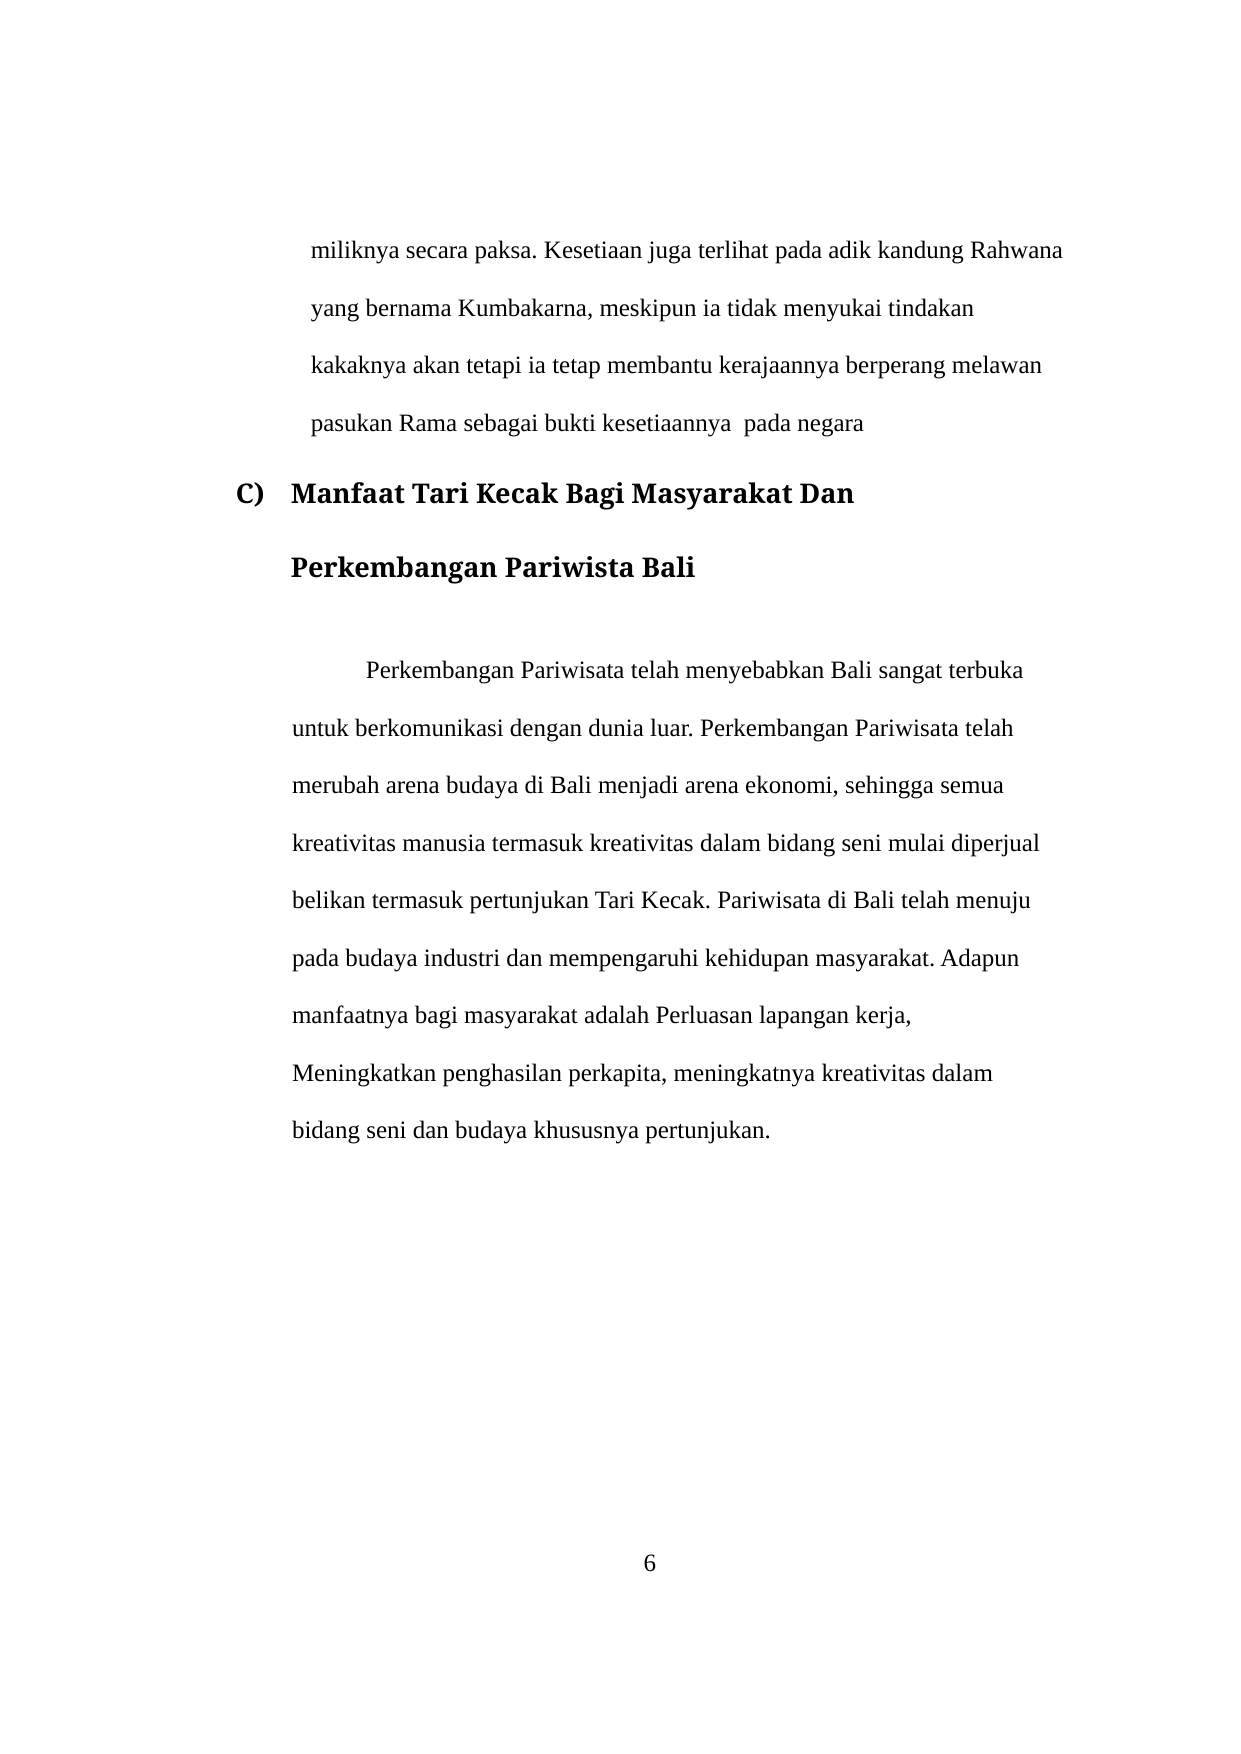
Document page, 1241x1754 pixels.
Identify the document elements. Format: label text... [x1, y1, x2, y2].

text miliknya secara paksa. Kesetiaan juga terlihat pada adik kandung Rahwana yang bernama Kumbakarna, meskipun ia tidak menyukai tindakan kakaknya akan tetapi ia tetap membantu kerajaannya berperang melawan pasukan Rama sebagai bukti kesetiaannya pada negara [311, 236, 1063, 437]
text Perkembangan Pariwisata telah menyebabkan Bali sangat terbuka untuk berkomunikasi dengan dunia luar. Perkembangan Pariwisata telah merubah arena budaya di Bali menjadi arena ekonomi, sehingga semua kreativitas manusia termasuk kreativitas dalam bidang seni mulai diperjual belikan termasuk pertunjukan Tari Kecak. Pariwisata di Bali telah menuju pada budaya industri dan mempengaruhi kehidupan masyarakat. Adapun manfaatnya bagi masyarakat adalah Perluasan lapangan kerja, Meningkatkan penghasilan perkapita, meningkatnya kreativitas dalam bidang seni dan budaya khususnya pertunjukan. [292, 655, 1045, 1144]
subtitle Manfaat Tari Kecak Bagi Masyarakat Dan Perkembangan Pariwista Bali [217, 474, 1063, 585]
